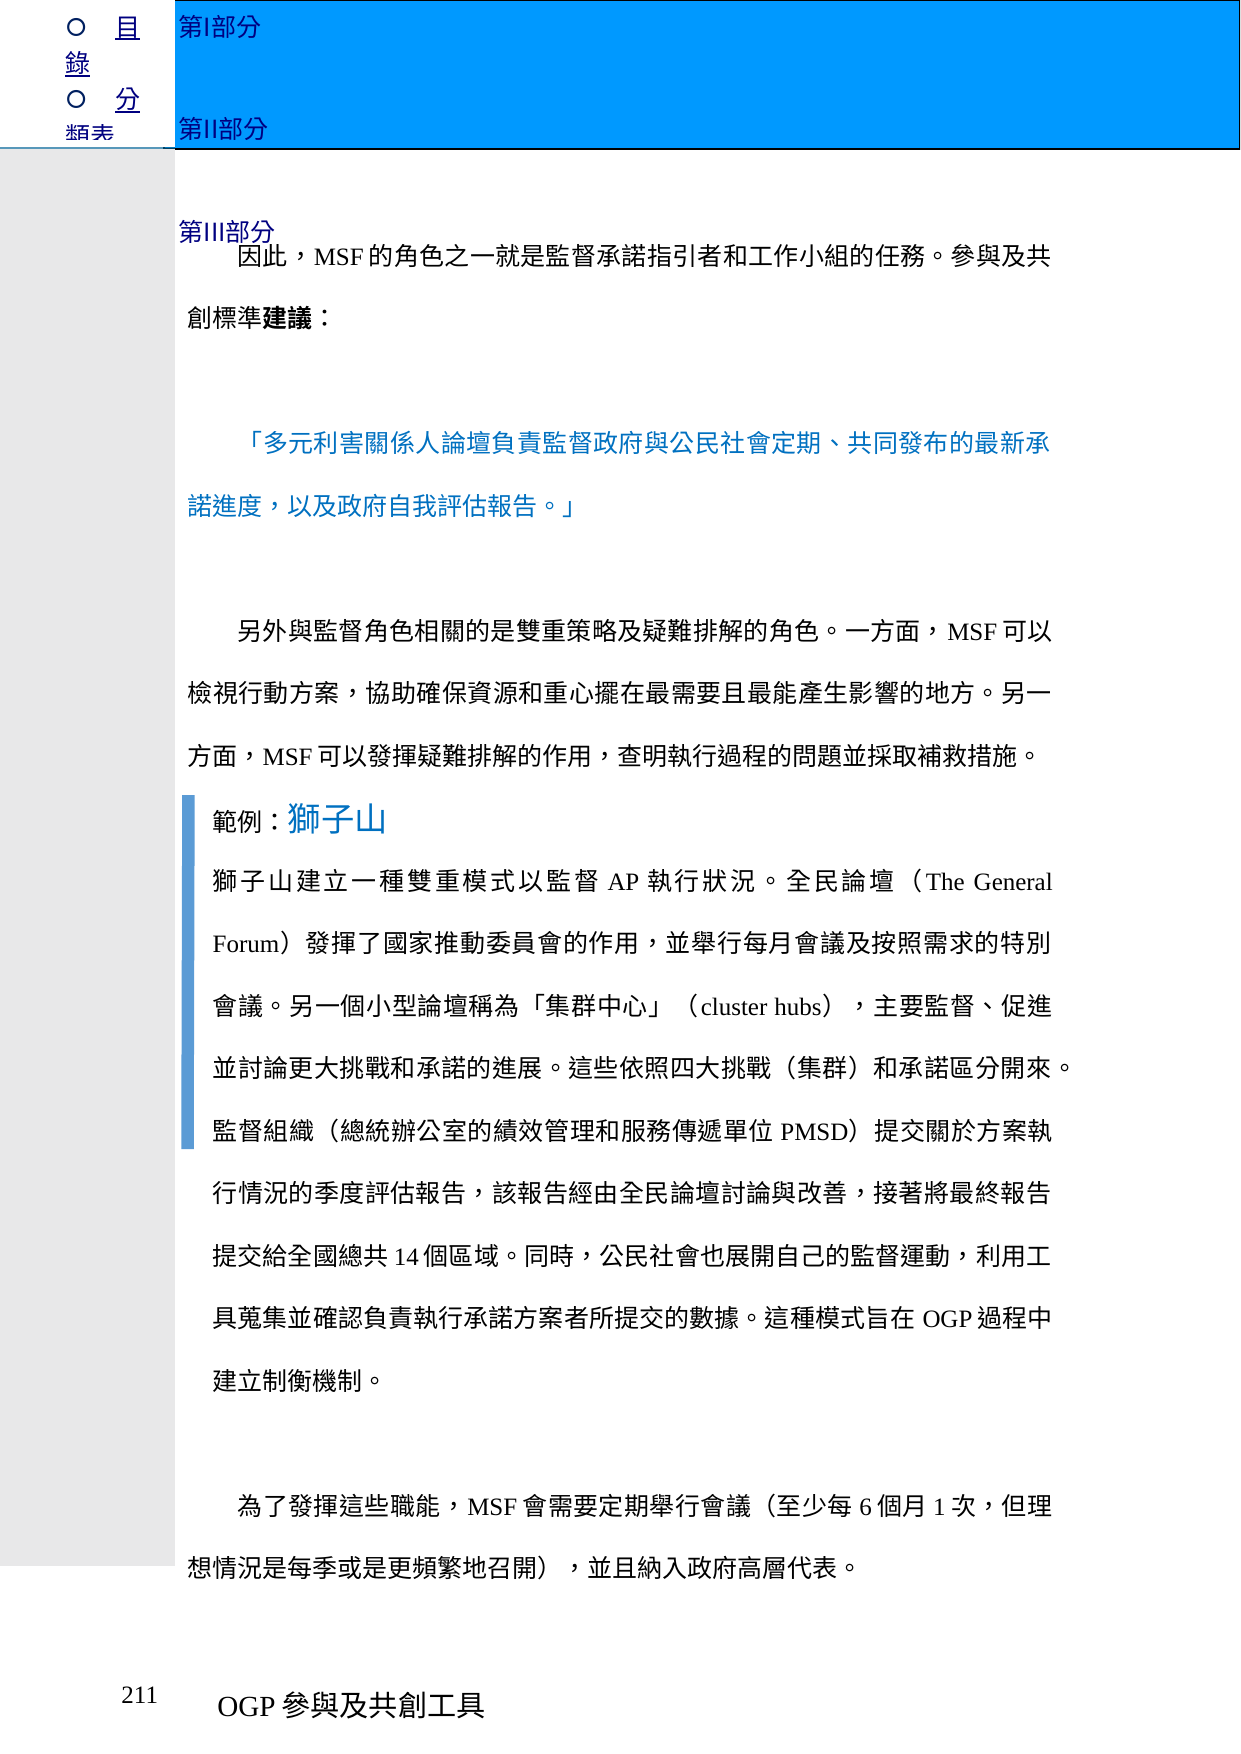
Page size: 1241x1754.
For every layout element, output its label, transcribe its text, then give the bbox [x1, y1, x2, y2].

text 另外與監督角色相關的是雙重策略及疑難排解的角色。一方面，MSF可以檢視行動方案，協助確保資源和重心擺在最需要且最能產生影響的地方。另一方面，MSF可以發揮疑難排解的作用，查明執行過程的問題並採取補救措施。 [187, 587, 1053, 775]
text 因此，MSF的角色之一就是監督承諾指引者和工作小組的任務。參與及共創標準建議： [187, 212, 1053, 337]
text 為了發揮這些職能，MSF會需要定期舉行會議（至少每6個月1次，但理想情況是每季或是更頻繁地召開），並且納入政府高層代表。 [187, 1462, 1053, 1587]
text 獅子山建立一種雙重模式以監督AP執行狀況。全民論壇（The General Forum）發揮了國家推動委員會的作用，並舉行每月會議及按照需求的特別會議。另一個小型論壇稱為「集群中心」（cluster hubs），主要監督、促進並討論更大挑戰和承諾的進展。這些依照四大挑戰（集群）和承諾區分開來。監督組織（總統辦公室的績效管理和服務傳遞單位PMSD）提交關於方案執行情況的季度評估報告，該報告經由全民論壇討論與改善，接著將最終報告提交給全國總共14個區域。同時，公民社會也展開自己的監督運動，利用工具蒐集並確認負責執行承諾方案者所提交的數據。這種模式旨在OGP過程中建立制衡機制。 [212, 837, 1053, 1400]
text 範例：獅子山 [212, 775, 1053, 837]
text 「多元利害關係人論壇負責監督政府與公民社會定期、共同發布的最新承諾進度，以及政府自我評估報告。」 [187, 400, 1053, 525]
